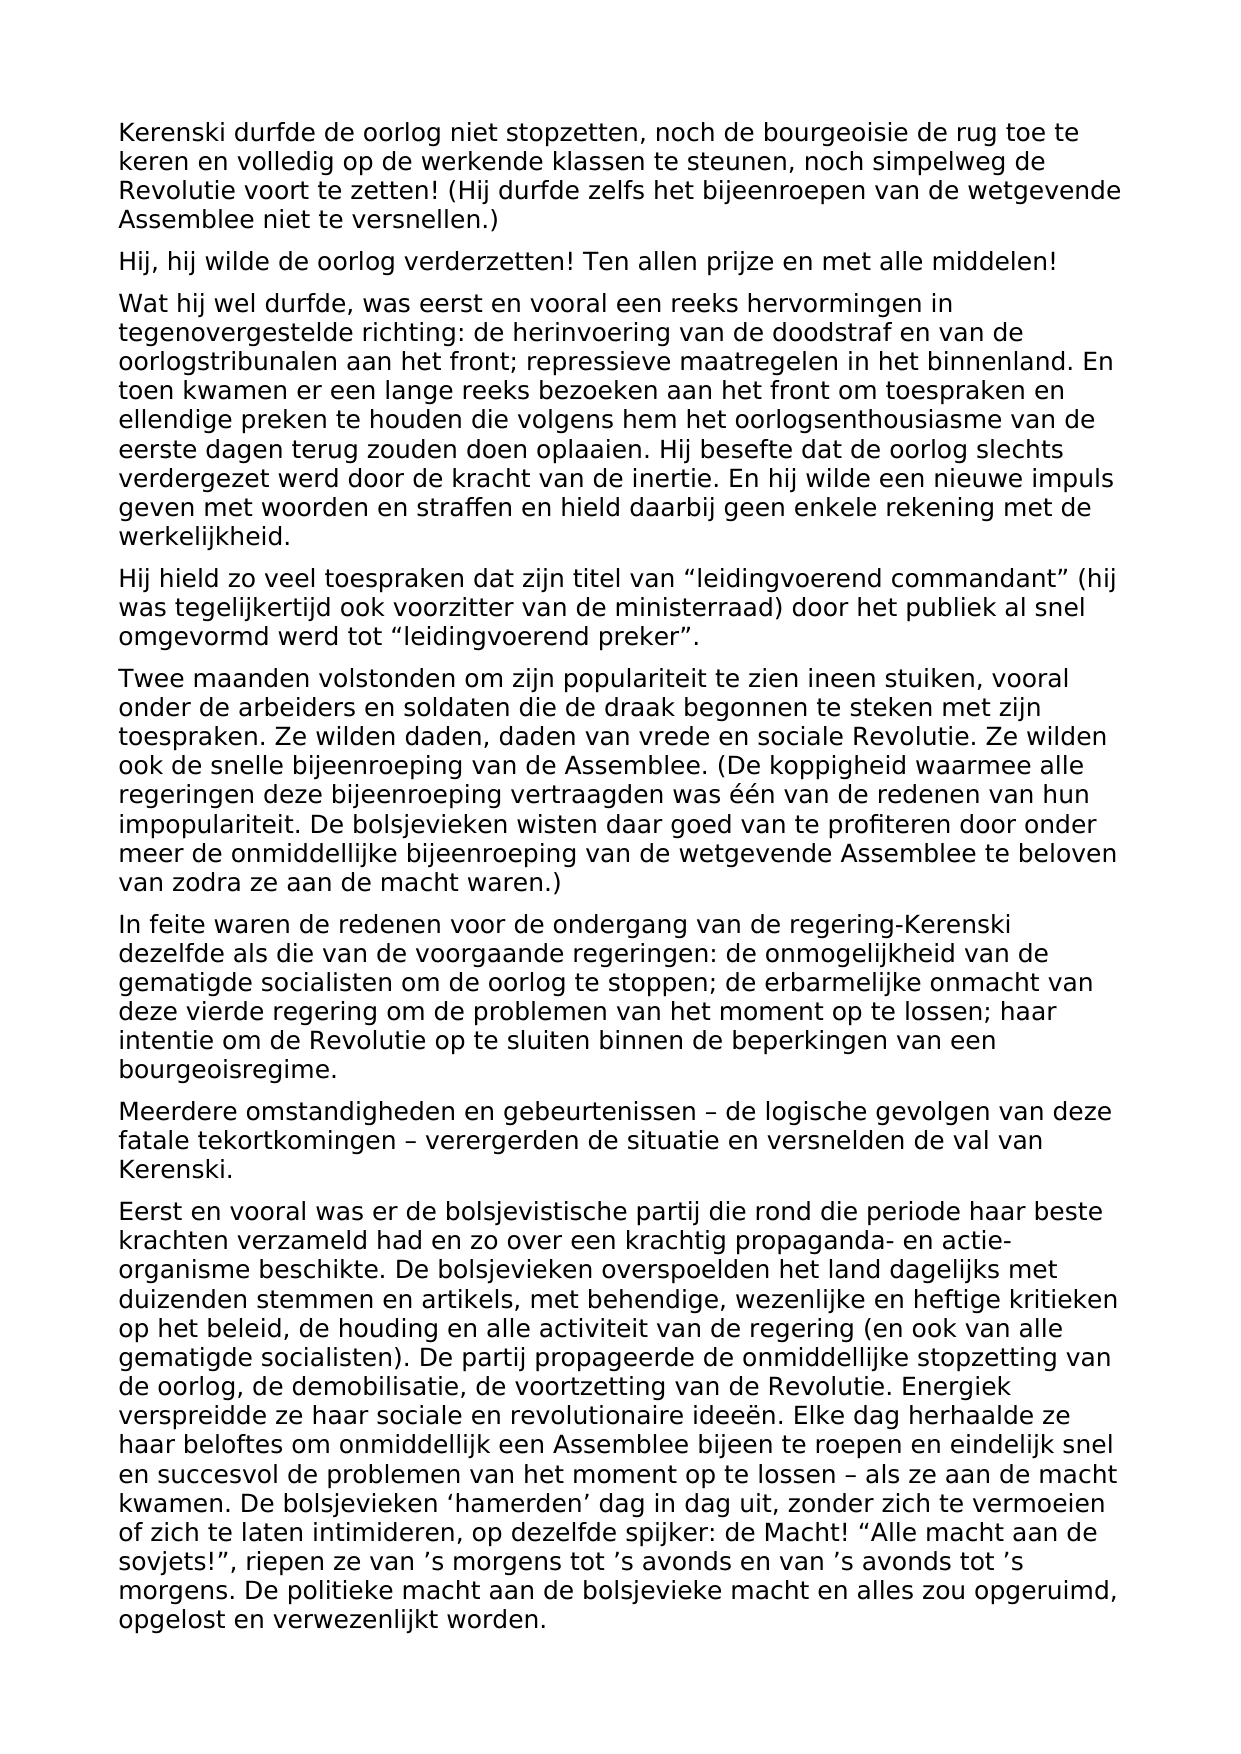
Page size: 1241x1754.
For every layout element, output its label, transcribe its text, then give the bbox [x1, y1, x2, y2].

text In feite waren de redenen voor de ondergang van de regering-Kerenski dezelfde als die van de voorgaande regeringen: de onmogelijkheid van de gematigde socialisten om de oorlog te stoppen; de erbarmelijke onmacht van deze vierde regering om de problemen van het moment op te lossen; haar intentie om de Revolutie op te sluiten binnen de beperkingen van een bourgeoisregime. [118, 910, 1122, 1085]
text Hij, hij wilde de oorlog verderzetten! Ten allen prijze en met alle middelen! [118, 247, 1122, 276]
text Kerenski durfde de oorlog niet stopzetten, noch de bourgeoisie de rug toe te keren en volledig op de werkende klassen te steunen, noch simpelweg de Revolutie voort te zetten! (Hij durfde zelfs het bijeenroepen van de wetgevende Assemblee niet te versnellen.) [118, 118, 1122, 235]
text Twee maanden volstonden om zijn populariteit te zien ineen stuiken, vooral onder de arbeiders en soldaten die de draak begonnen te steken met zijn toespraken. Ze wilden daden, daden van vrede en sociale Revolutie. Ze wilden ook de snelle bijeenroeping van de Assemblee. (De koppigheid waarmee alle regeringen deze bijeenroeping vertraagden was één van de redenen van hun impopulariteit. De bolsjevieken wisten daar goed van te profiteren door onder meer de onmiddellijke bijeenroeping van de wetgevende Assemblee te beloven van zodra ze aan de macht waren.) [118, 664, 1122, 897]
text Hij hield zo veel toespraken dat zijn titel van “leidingvoerend commandant” (hij was tegelijkertijd ook voorzitter van de ministerraad) door het publiek al snel omgevormd werd tot “leidingvoerend preker”. [118, 564, 1122, 651]
text Wat hij wel durfde, was eerst en vooral een reeks hervormingen in tegenovergestelde richting: de herinvoering van de doodstraf en van de oorlogstribunalen aan het front; repressieve maatregelen in het binnenland. En toen kwamen er een lange reeks bezoeken aan het front om toespraken en ellendige preken te houden die volgens hem het oorlogsenthousiasme van de eerste dagen terug zouden doen oplaaien. Hij besefte dat de oorlog slechts verdergezet werd door de kracht van de inertie. En hij wilde een nieuwe impuls geven met woorden en straffen en hield daarbij geen enkele rekening met de werkelijkheid. [118, 289, 1122, 551]
text Eerst en vooral was er de bolsjevistische partij die rond die periode haar beste krachten verzameld had en zo over een krachtig propaganda- en actie-organisme beschikte. De bolsjevieken overspoelden het land dagelijks met duizenden stemmen en artikels, met behendige, wezenlijke en heftige kritieken op het beleid, de houding en alle activiteit van de regering (en ook van alle gematigde socialisten). De partij propageerde de onmiddellijke stopzetting van de oorlog, de demobilisatie, de voortzetting van de Revolutie. Energiek verspreidde ze haar sociale en revolutionaire ideeën. Elke dag herhaalde ze haar beloftes om onmiddellijk een Assemblee bijeen te roepen en eindelijk snel en succesvol de problemen van het moment op te lossen – als ze aan de macht kwamen. De bolsjevieken ‘hamerden’ dag in dag uit, zonder zich te vermoeien of zich te laten intimideren, op dezelfde spijker: de Macht! “Alle macht aan de sovjets!”, riepen ze van ’s morgens tot ’s avonds en van ’s avonds tot ’s morgens. De politieke macht aan de bolsjevieke macht en alles zou opgeruimd, opgelost en verwezenlijkt worden. [118, 1197, 1122, 1635]
text Meerdere omstandigheden en gebeurtenissen – de logische gevolgen van deze fatale tekortkomingen – verergerden de situatie en versnelden de val van Kerenski. [118, 1097, 1122, 1185]
